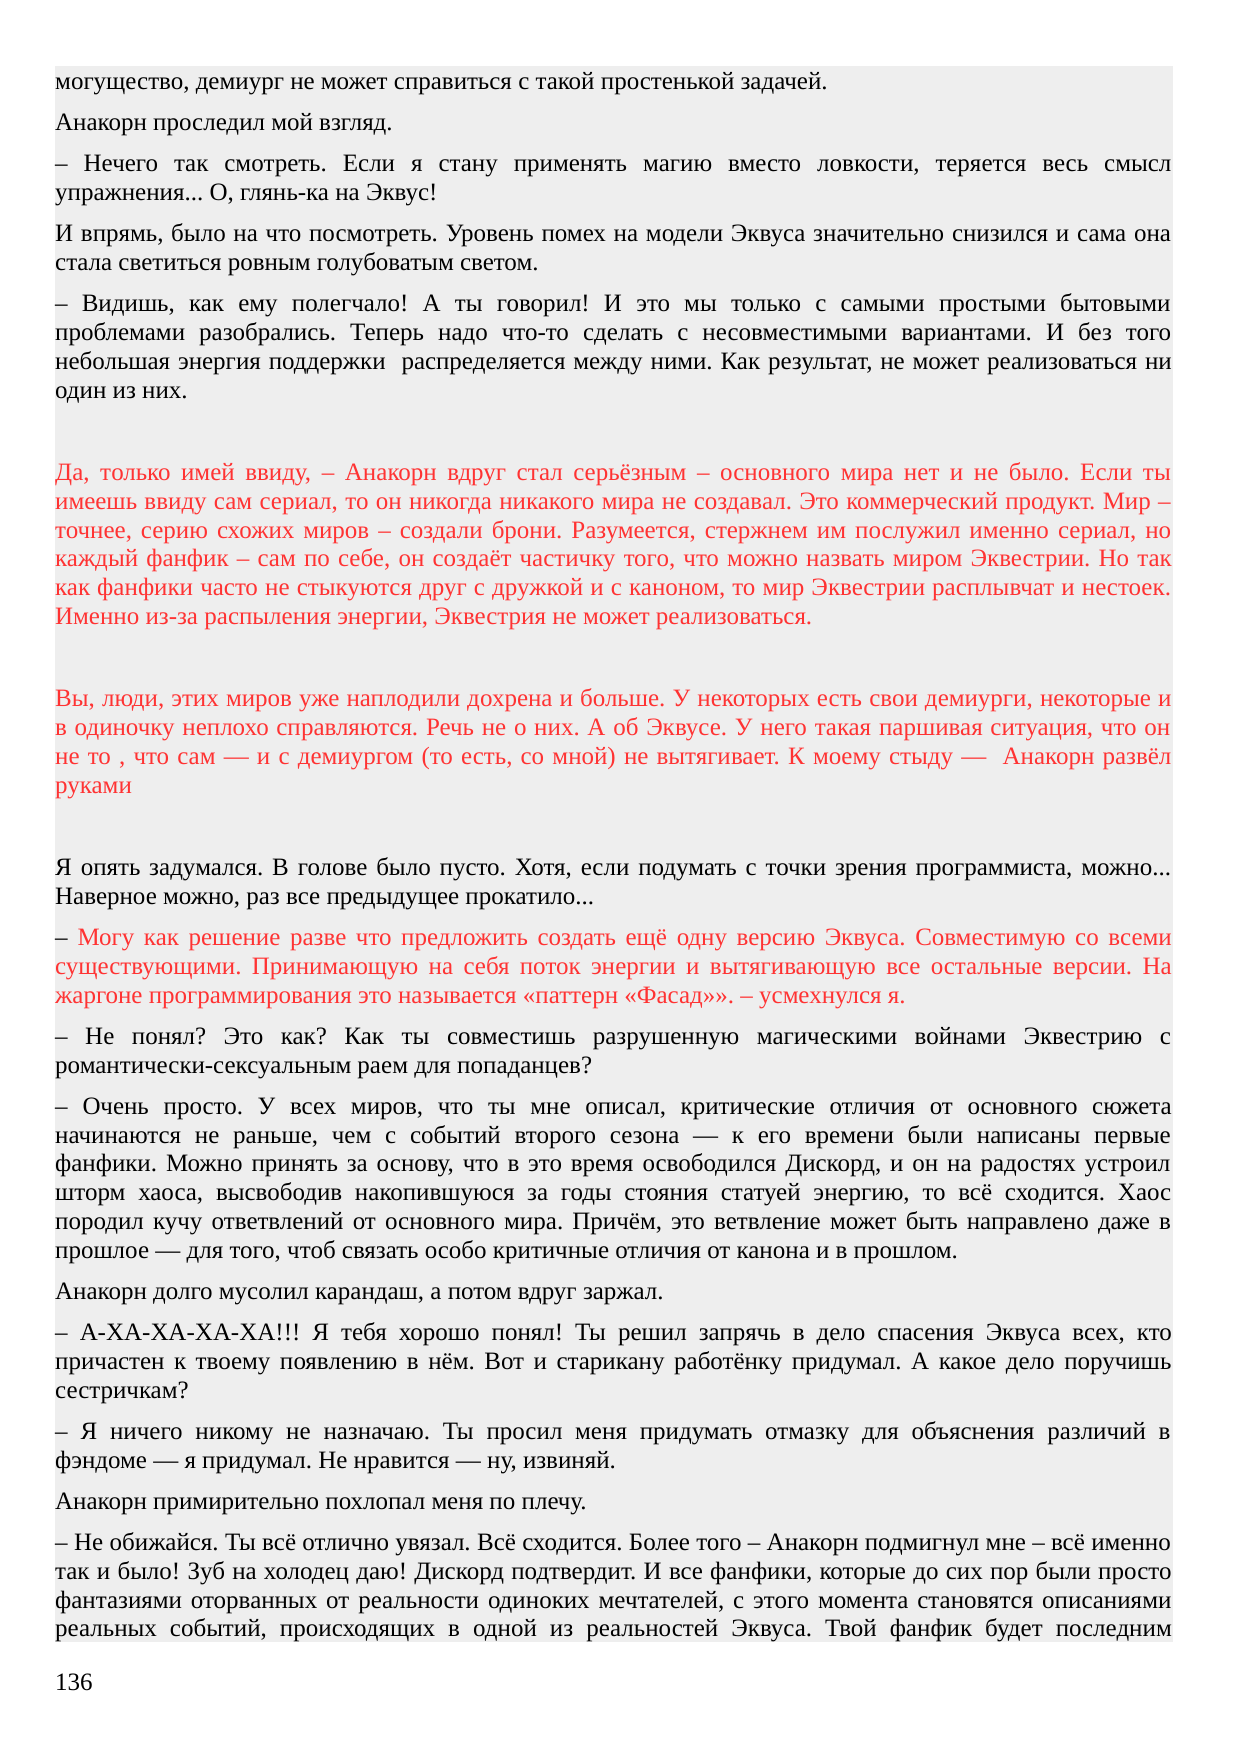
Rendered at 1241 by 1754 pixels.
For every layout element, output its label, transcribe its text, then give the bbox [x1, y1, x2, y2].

text Вы, люди, этих миров уже наплодили дохрена и больше. У некоторых есть свои демиурги, некоторые и в одиночку неплохо справляются. Речь не о них. А об Эквусе. У него такая паршивая ситуация, что он не то , что сам — и с демиургом (то есть, со мной) не вытягивает. К моему стыду — Анакорн развёл руками [55, 683, 1173, 798]
text – Очень просто. У всех миров, что ты мне описал, критические отличия от основного сюжета начинаются не раньше, чем с событий второго сезона — к его времени были написаны первые фанфики. Можно принять за основу, что в это время освободился Дискорд, и он на радостях устроил шторм хаоса, высвободив накопившуюся за годы стояния статуей энергию, то всё сходится. Хаос породил кучу ответвлений от основного мира. Причём, это ветвление может быть направлено даже в прошлое — для того, чтоб связать особо критичные отличия от канона и в прошлом. [55, 1091, 1173, 1263]
text Анакорн долго мусолил карандаш, а потом вдруг заржал. [55, 1276, 1173, 1305]
text – А-ХА-ХА-ХА-ХА!!! Я тебя хорошо понял! Ты решил запрячь в дело спасения Эквуса всех, кто причастен к твоему появлению в нём. Вот и старикану работёнку придумал. А какое дело поручишь сестричкам? [55, 1317, 1173, 1403]
text Анакорн примирительно похлопал меня по плечу. [55, 1486, 1173, 1515]
text – Я ничего никому не назначаю. Ты просил меня придумать отмазку для объяснения различий в фэндоме — я придумал. Не нравится — ну, извиняй. [55, 1416, 1173, 1473]
text Анакорн проследил мой взгляд. [55, 107, 1173, 136]
text – Не обижайся. Ты всё отлично увязал. Всё сходится. Более того – Анакорн подмигнул мне – всё именно так и было! Зуб на холодец даю! Дискорд подтвердит. И все фанфики, которые до сих пор были просто фантазиями оторванных от реальности одиноких мечтателей, с этого момента становятся описаниями реальных событий, происходящих в одной из реальностей Эквуса. Твой фанфик будет последним [55, 1527, 1173, 1642]
text И впрямь, было на что посмотреть. Уровень помех на модели Эквуса значительно снизился и сама она стала светиться ровным голубоватым светом. [55, 218, 1173, 276]
text – Видишь, как ему полегчало! А ты говорил! И это мы только с самыми простыми бытовыми проблемами разобрались. Теперь надо что-то сделать с несовместимыми вариантами. И без того небольшая энергия поддержки распределяется между ними. Как результат, не может реализоваться ни один из них. [55, 288, 1173, 403]
text – Не понял? Это как? Как ты совместишь разрушенную магическими войнами Эквестрию с романтически-сексуальным раем для попаданцев? [55, 1021, 1173, 1078]
text – Нечего так смотреть. Если я стану применять магию вместо ловкости, теряется весь смысл упражнения... О, глянь-ка на Эквус! [55, 148, 1173, 206]
text Я опять задумался. В голове было пусто. Хотя, если подумать с точки зрения программиста, можно... Наверное можно, раз все предыдущее прокатило... [55, 852, 1173, 910]
text могущество, демиург не может справиться с такой простенькой задачей. [55, 66, 1173, 95]
text Да, только имей ввиду, – Анакорн вдруг стал серьёзным – основного мира нет и не было. Если ты имеешь ввиду сам сериал, то он никогда никакого мира не создавал. Это коммерческий продукт. Мир – точнее, серию схожих миров – создали брони. Разумеется, стержнем им послужил именно сериал, но каждый фанфик – сам по себе, он создаёт частичку того, что можно назвать миром Эквестрии. Но так как фанфики часто не стыкуются друг с дружкой и с каноном, то мир Эквестрии расплывчат и нестоек. Именно из-за распыления энергии, Эквестрия не может реализоваться. [55, 457, 1173, 630]
text – Могу как решение разве что предложить создать ещё одну версию Эквуса. Совместимую со всеми существующими. Принимающую на себя поток энергии и вытягивающую все остальные версии. На жаргоне программирования это называется «паттерн «Фасад»». – усмехнулся я. [55, 922, 1173, 1008]
